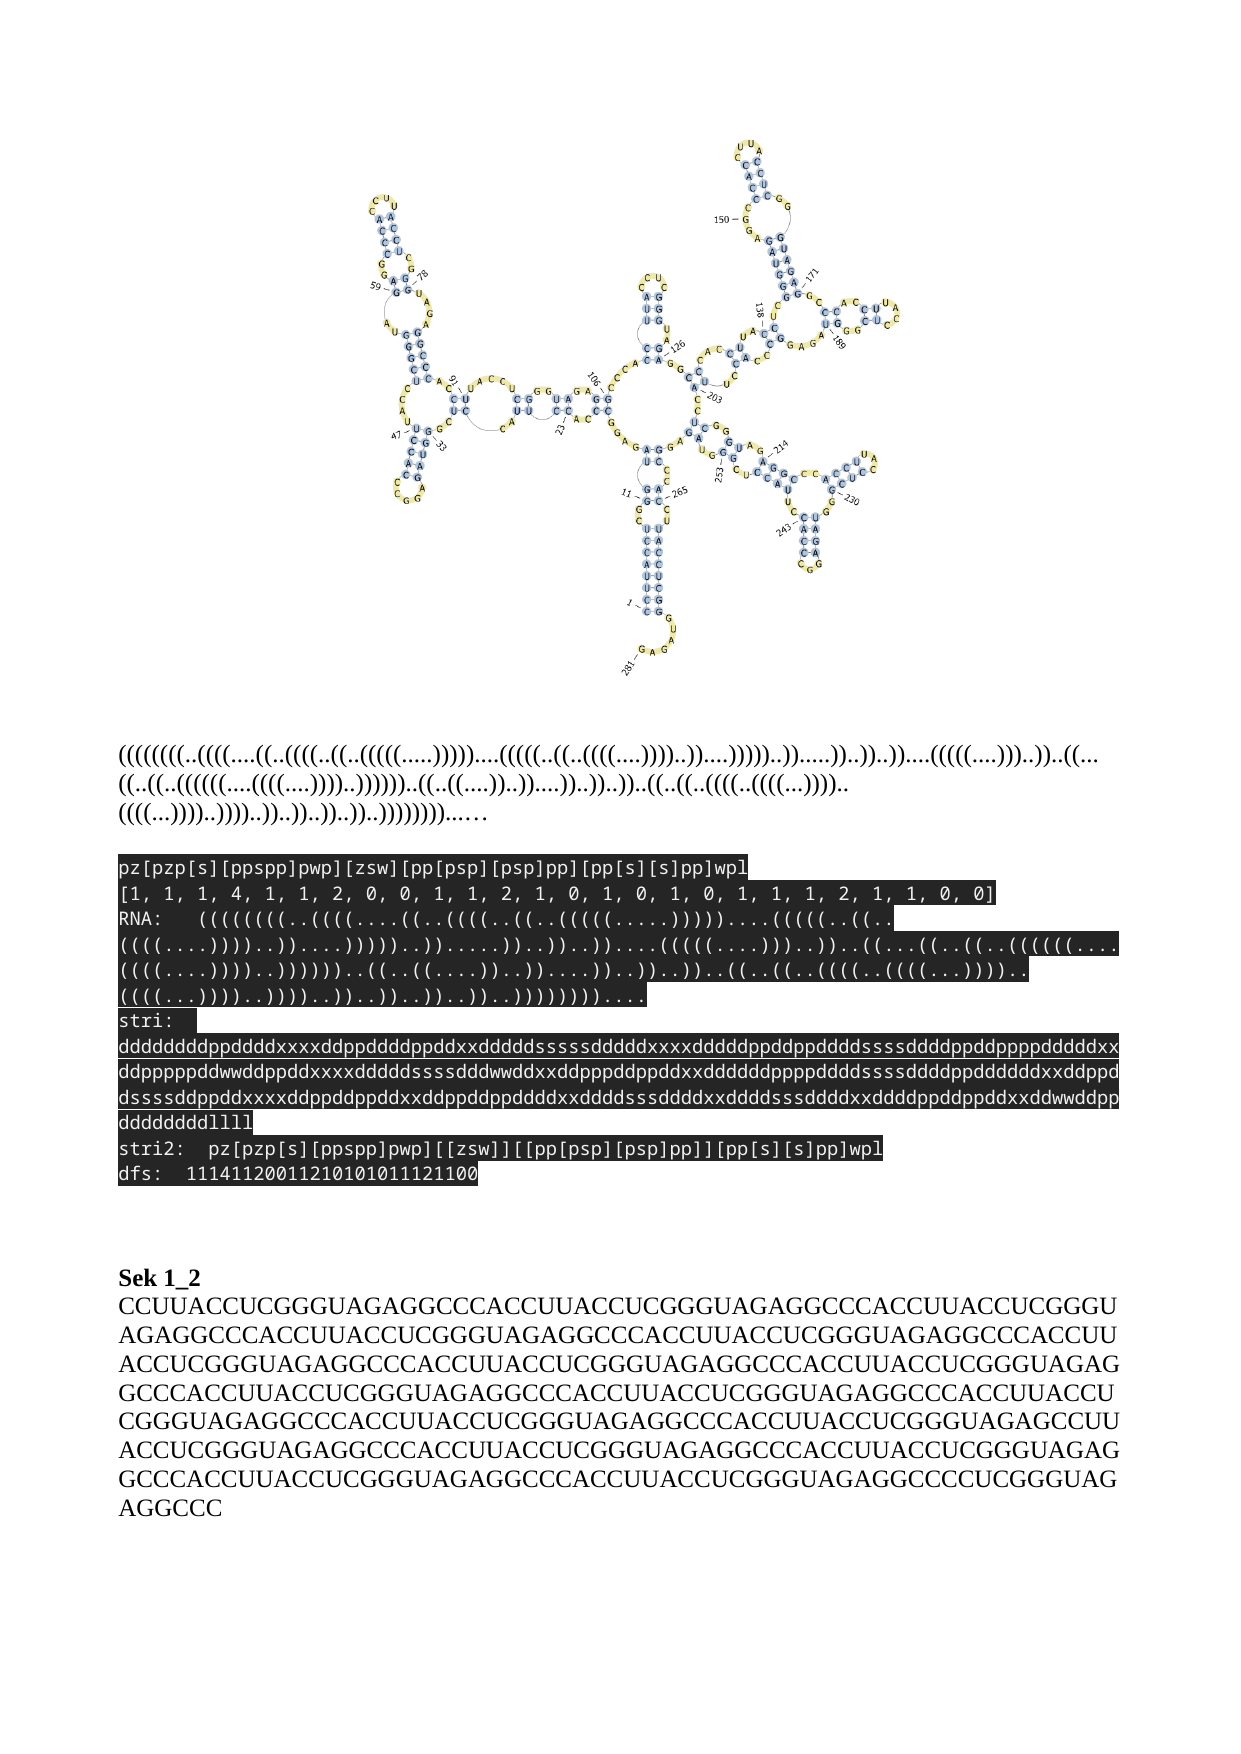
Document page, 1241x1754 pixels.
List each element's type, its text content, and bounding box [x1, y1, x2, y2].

text [1, 1, 1, 4, 1, 1, 2, 0, 0, 1, 1, 2, 1, 0, 1, 0, 1, 0, 1, 1, 1, 2, 1, 1, 0, 0] [118, 880, 1122, 905]
text stri: ddddddddppddddxxxxddppddddppddxxdddddsssssdddddxxxxdddddppddppddddssssddddppddppppdddddxxddpppppddwwddppddxxxxdddddssssdddwwddxxddpppddppddxxddddddppppddddssssddddppddddddxxddppddssssddppddxxxxddppddppddxxddppddppddddxxddddsssddddxxddddsssddddxxddddppddppddxxddwwddppddddddddllll [118, 1007, 1122, 1135]
text dfs: 11141120011210101011121100 [118, 1161, 1122, 1186]
picture [361, 132, 906, 682]
text Sek 1_2 [118, 1263, 1122, 1291]
text CCUUACCUCGGGUAGAGGCCCACCUUACCUCGGGUAGAGGCCCACCUUACCUCGGGUAGAGGCCCACCUUACCUCGGGUAGAGGCCCACCUUACCUCGGGUAGAGGCCCACCUUACCUCGGGUAGAGGCCCACCUUACCUCGGGUAGAGGCCCACCUUACCUCGGGUAGAGGCCCACCUUACCUCGGGUAGAGGCCCACCUUACCUCGGGUAGAGGCCCACCUUACCUCGGGUAGAGGCCCACCUUACCUCGGGUAGAGGCCCACCUUACCUCGGGUAGAGCCUUACCUCGGGUAGAGGCCCACCUUACCUCGGGUAGAGGCCCACCUUACCUCGGGUAGAGGCCCACCUUACCUCGGGUAGAGGCCCACCUUACCUCGGGUAGAGGCCCCUCGGGUAGAGGCCC [118, 1291, 1122, 1521]
text ((((((((..((((....((..((((..((..(((((.....)))))....(((((..((..((((....))))..))....)))))..)).....))..))..))....(((((....)))..))..((...((..((..((((((....((((....))))..))))))..((..((....))..))....))..))..))..((..((..((((..((((...))))..((((...))))..))))..))..))..))..))..))))))))...… [118, 739, 1122, 826]
text stri2: pz[pzp[s][ppspp]pwp][[zsw]][[pp[psp][psp]pp]][pp[s][s]pp]wpl [118, 1135, 1122, 1161]
text RNA: ((((((((..((((....((..((((..((..(((((.....)))))....(((((..((..((((....))))..))....)))))..)).....))..))..))....(((((....)))..))..((...((..((..((((((....((((....))))..))))))..((..((....))..))....))..))..))..((..((..((((..((((...))))..((((...))))..))))..))..))..))..))..)))))))).... [118, 905, 1122, 1007]
text pz[pzp[s][ppspp]pwp][zsw][pp[psp][psp]pp][pp[s][s]pp]wpl [118, 854, 1122, 880]
